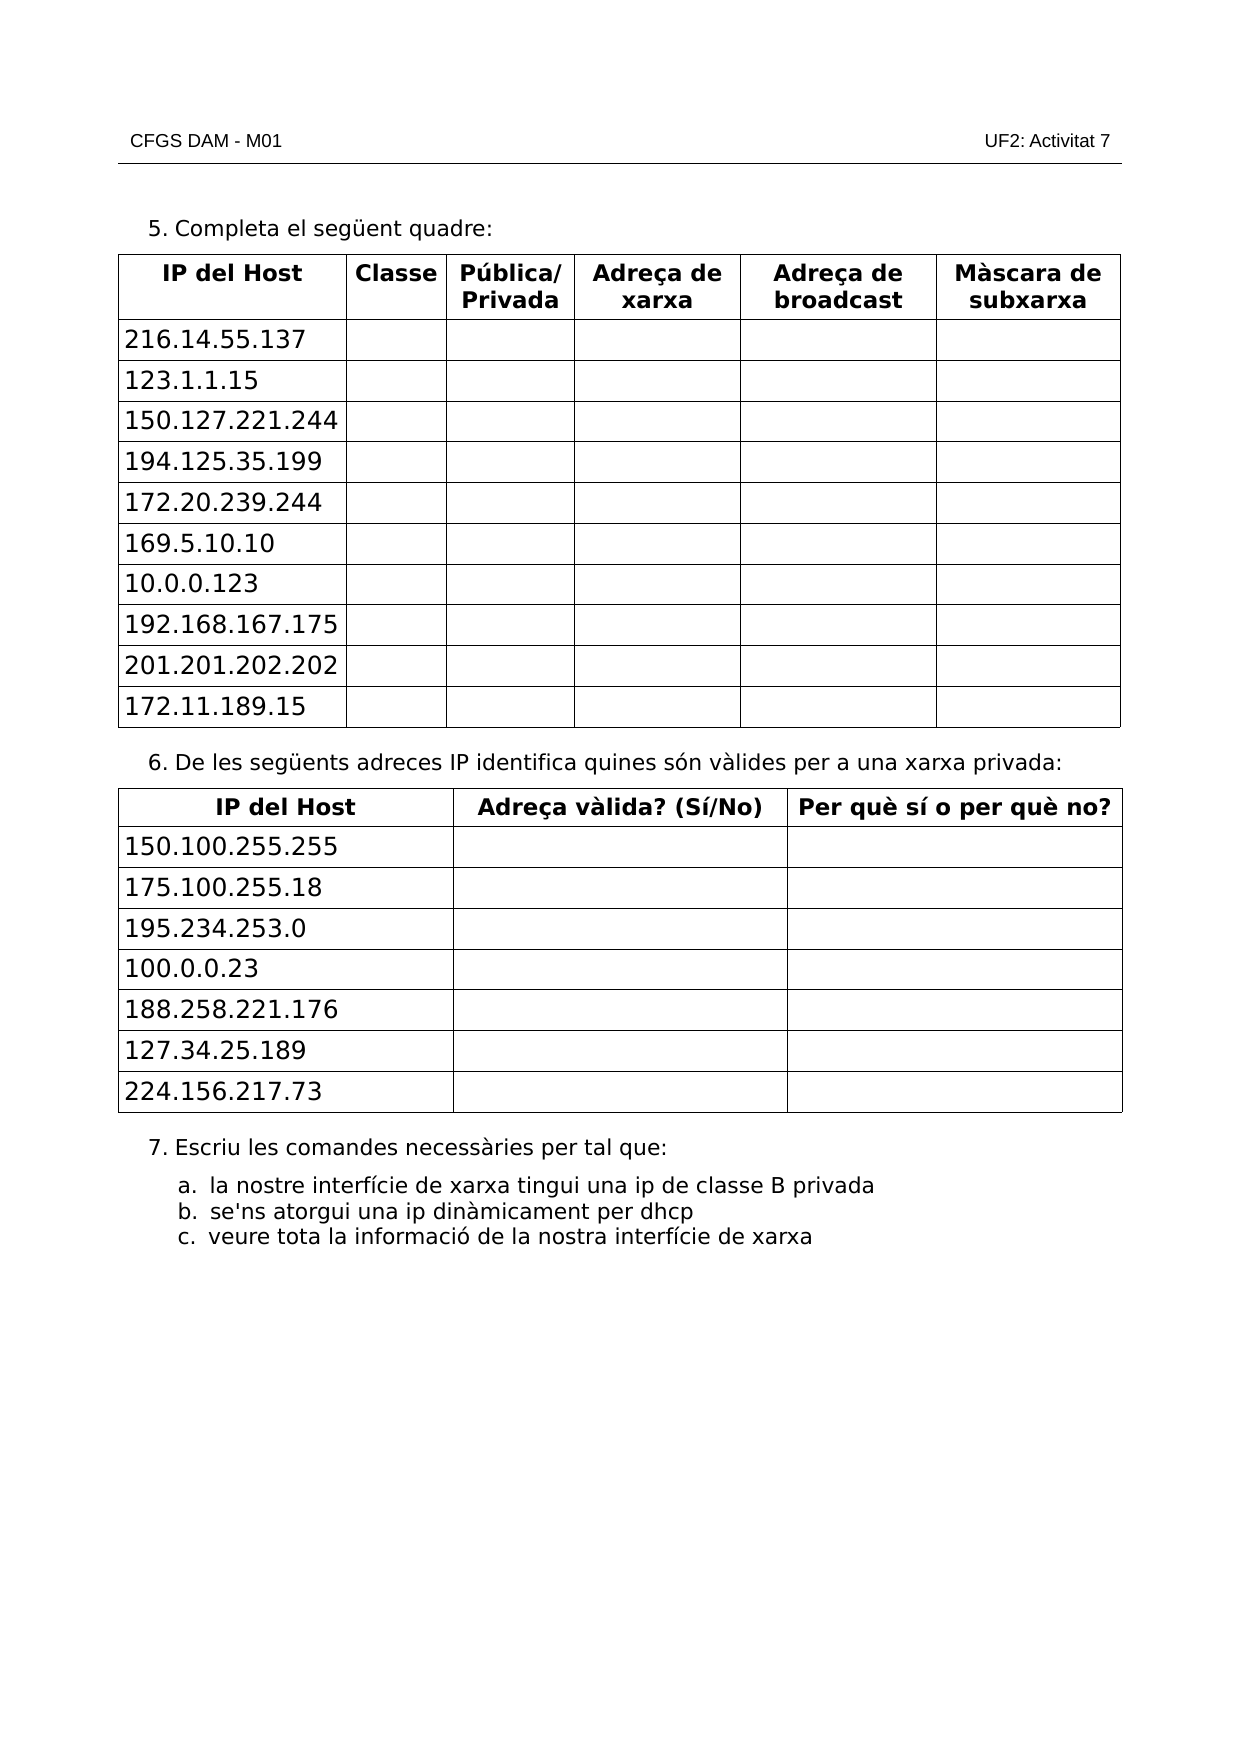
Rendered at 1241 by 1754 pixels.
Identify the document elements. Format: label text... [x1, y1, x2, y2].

table_cell [741, 442, 936, 482]
table_cell [575, 483, 740, 523]
table_cell [447, 361, 574, 401]
table_cell [454, 1031, 787, 1071]
table_cell [937, 565, 1120, 604]
table_cell [347, 320, 446, 360]
table_cell [788, 990, 1122, 1030]
table_cell [575, 646, 740, 686]
table_cell [447, 687, 574, 727]
table_cell [447, 524, 574, 564]
table_cell 127.34.25.189 [119, 1031, 453, 1071]
table_cell [454, 1072, 787, 1112]
table_cell 194.125.35.199 [119, 442, 346, 482]
table_cell [347, 442, 446, 482]
table_cell [347, 605, 446, 645]
table_cell 188.258.221.176 [119, 990, 453, 1030]
table_header Per què sí o per què no? [788, 789, 1122, 826]
table_cell 201.201.202.202 [119, 646, 346, 686]
table_cell [575, 687, 740, 727]
table_cell [788, 1072, 1122, 1112]
table_header Pública/Privada [447, 255, 574, 319]
table_cell [741, 483, 936, 523]
table_cell [741, 361, 936, 401]
table_cell [454, 990, 787, 1030]
table_cell [347, 402, 446, 441]
table_cell [937, 687, 1120, 727]
table_cell [741, 524, 936, 564]
table_cell 100.0.0.23 [119, 950, 453, 989]
table_cell [347, 646, 446, 686]
table_cell [447, 646, 574, 686]
table_cell 123.1.1.15 [119, 361, 346, 401]
table_cell [788, 827, 1122, 867]
table_cell [937, 483, 1120, 523]
table_cell [575, 524, 740, 564]
list se'ns atorgui una ip dinàmicament per dhcp [177, 1199, 1122, 1224]
table_cell [454, 909, 787, 949]
table_cell [575, 605, 740, 645]
table_cell 10.0.0.123 [119, 565, 346, 604]
table_cell [788, 950, 1122, 989]
table_cell [788, 1031, 1122, 1071]
table_cell [575, 442, 740, 482]
list la nostre interfície de xarxa tingui una ip de classe B privada [177, 1173, 1122, 1199]
list veure tota la informació de la nostra interfície de xarxa [177, 1224, 1122, 1250]
table_cell [741, 320, 936, 360]
table_cell [347, 524, 446, 564]
table_cell [937, 320, 1120, 360]
table_cell [454, 827, 787, 867]
table_cell [741, 605, 936, 645]
table_cell [454, 950, 787, 989]
table_cell 195.234.253.0 [119, 909, 453, 949]
list De les següents adreces IP identifica quines són vàlides per a una xarxa privada: [148, 750, 1122, 776]
table_cell [937, 646, 1120, 686]
table_cell [741, 402, 936, 441]
table_cell 169.5.10.10 [119, 524, 346, 564]
table_cell [937, 605, 1120, 645]
table_cell [454, 868, 787, 908]
list Completa el següent quadre: [148, 216, 1122, 242]
table_cell [347, 565, 446, 604]
table_cell [347, 361, 446, 401]
table_cell [447, 483, 574, 523]
list Escriu les comandes necessàries per tal que: [148, 1135, 1122, 1161]
table_cell 224.156.217.73 [119, 1072, 453, 1112]
table_header Màscara de subxarxa [937, 255, 1120, 319]
table_cell [347, 483, 446, 523]
table_cell [937, 442, 1120, 482]
table_cell [937, 402, 1120, 441]
table_cell [447, 442, 574, 482]
table_cell 150.127.221.244 [119, 402, 346, 441]
table_cell [447, 320, 574, 360]
table_cell [347, 687, 446, 727]
table_cell [447, 605, 574, 645]
table_cell [937, 361, 1120, 401]
table_cell [741, 687, 936, 727]
table_cell [575, 320, 740, 360]
table_header Adreça vàlida? (Sí/No) [454, 789, 787, 826]
table_cell [447, 565, 574, 604]
table_cell [937, 524, 1120, 564]
table_cell [575, 565, 740, 604]
table_cell 150.100.255.255 [119, 827, 453, 867]
table_cell [575, 402, 740, 441]
table_header Adreça de xarxa [575, 255, 740, 319]
table_cell [447, 402, 574, 441]
table_cell 216.14.55.137 [119, 320, 346, 360]
table_header IP del Host [119, 255, 346, 319]
table_cell 172.20.239.244 [119, 483, 346, 523]
table_header Adreça de broadcast [741, 255, 936, 319]
table_cell [575, 361, 740, 401]
table_cell 175.100.255.18 [119, 868, 453, 908]
table_header Classe [347, 255, 446, 319]
table_header IP del Host [119, 789, 453, 826]
table_cell [741, 565, 936, 604]
table_cell 192.168.167.175 [119, 605, 346, 645]
table_cell [788, 868, 1122, 908]
table_cell [788, 909, 1122, 949]
table_cell [741, 646, 936, 686]
table_cell 172.11.189.15 [119, 687, 346, 727]
